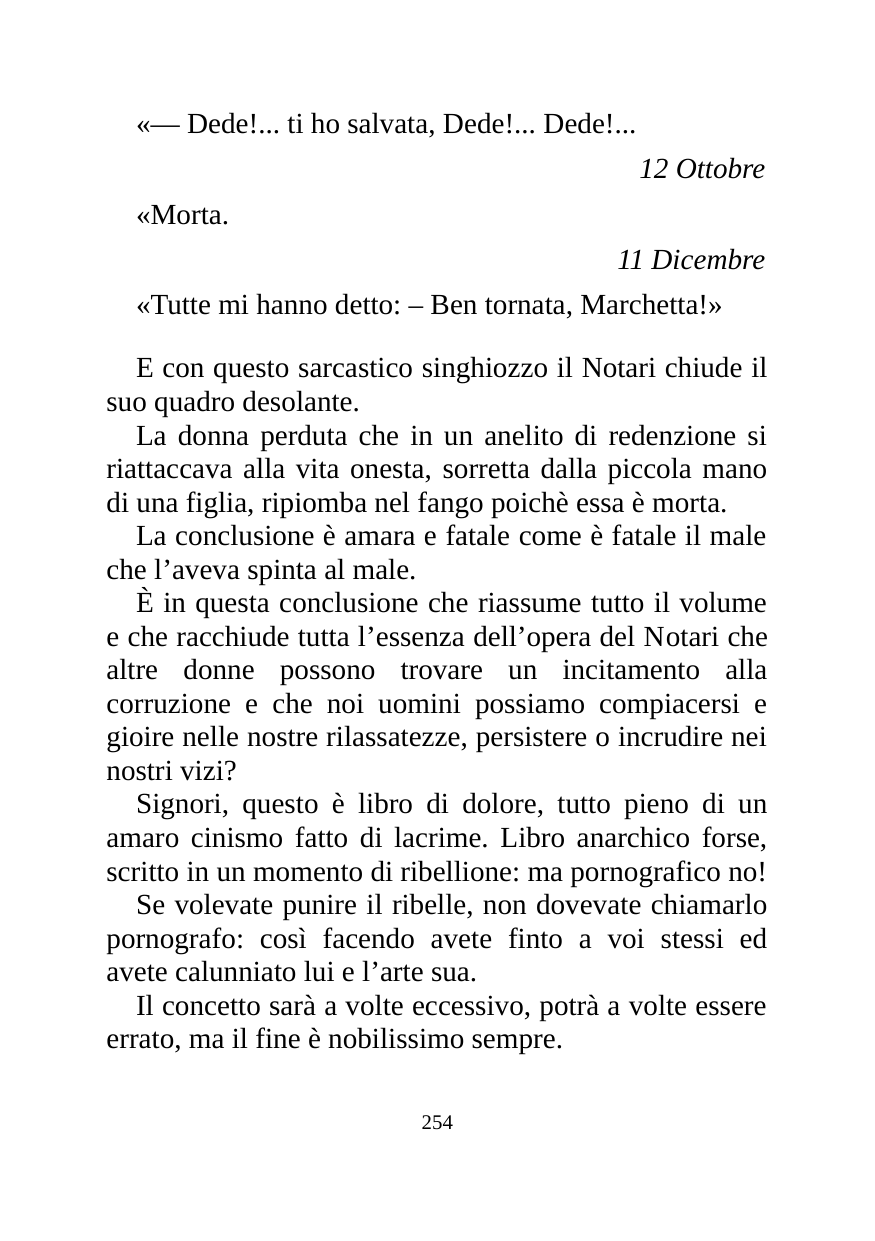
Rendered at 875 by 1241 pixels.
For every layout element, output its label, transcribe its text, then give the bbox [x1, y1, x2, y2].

text È in questa conclusione che riassume tutto il volume e che racchiude tutta l’essenza dell’opera del Notari che altre donne possono trovare un incitamento alla corruzione e che noi uomini possiamo compiacersi e gioire nelle nostre rilassatezze, persistere o incrudire nei nostri vizi? [106, 585, 768, 787]
text Il concetto sarà a volte eccessivo, potrà a volte essere errato, ma il fine è nobilissimo sempre. [106, 988, 768, 1055]
text «Tutte mi hanno detto: – Ben tornata, Marchetta!» [106, 287, 768, 321]
text La conclusione è amara e fatale come è fatale il male che l’aveva spinta al male. [106, 518, 768, 585]
text La donna perduta che in un anelito di redenzione si riattaccava alla vita onesta, sorretta dalla piccola mano di una figlia, ripiomba nel fango poichè essa è morta. [106, 418, 768, 518]
text E con questo sarcastico singhiozzo il Notari chiude il suo quadro desolante. [106, 351, 768, 418]
text 11 Dicembre [106, 242, 768, 276]
text «Morta. [106, 197, 768, 230]
text 12 Ottobre [106, 152, 768, 185]
text Signori, questo è libro di dolore, tutto pieno di un amaro cinismo fatto di lacrime. Libro anarchico forse, scritto in un momento di ribellione: ma pornografico no! [106, 787, 768, 887]
text Se volevate punire il ribelle, non dovevate chiamarlo pornografo: così facendo avete finto a voi stessi ed avete calunniato lui e l’arte sua. [106, 887, 768, 988]
text «— Dede!... ti ho salvata, Dede!... Dede!... [106, 106, 768, 140]
